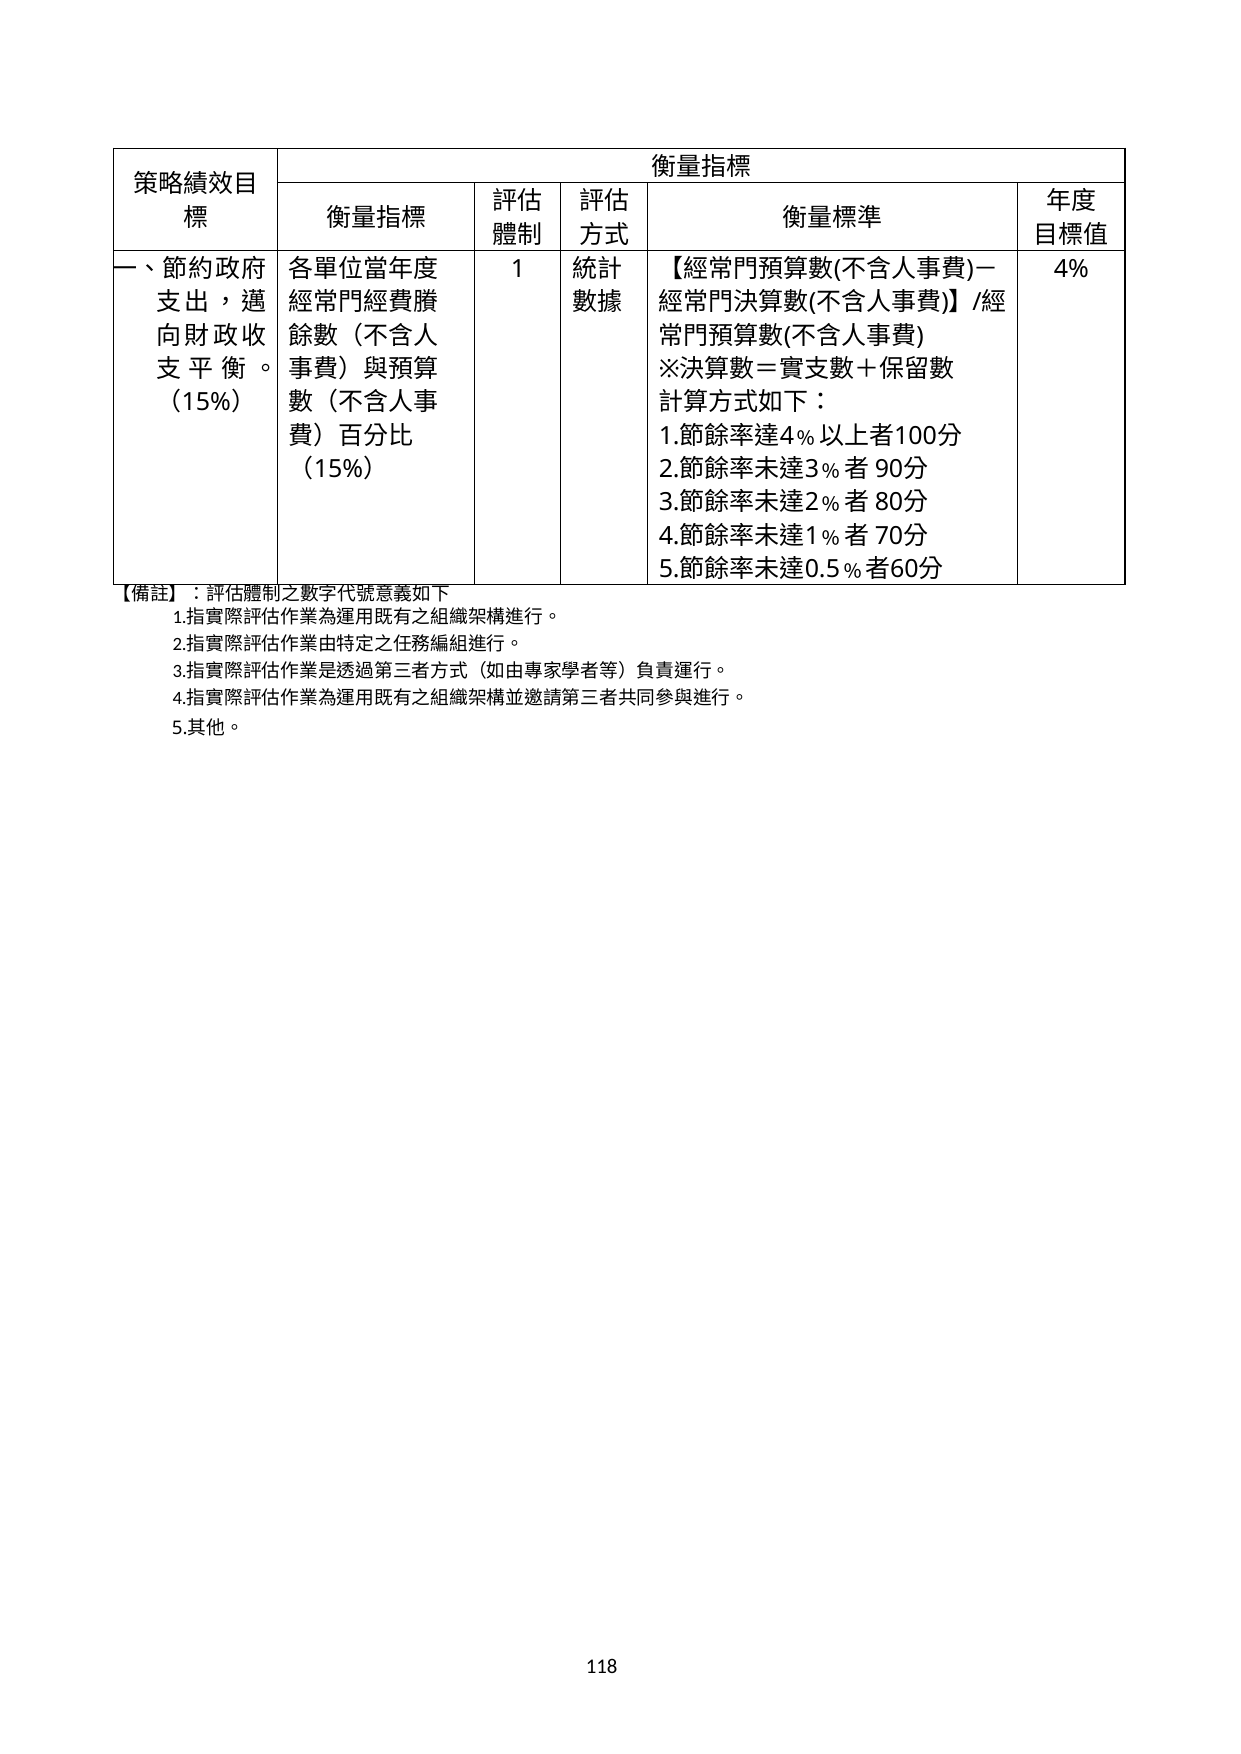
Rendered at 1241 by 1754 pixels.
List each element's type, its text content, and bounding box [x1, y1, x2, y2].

table_cell 年度 目標值 [1018, 183, 1124, 250]
table_header 衡量指標 [278, 149, 1124, 182]
table_cell 節約政府支出，邁向財政收支平衡。（15%） [114, 251, 277, 584]
table_cell 統計數據 [561, 251, 647, 584]
table_cell 各單位當年度經常門經費賸餘數（不含人事費）與預算數（不含人事費）百分比（15%） [278, 251, 474, 584]
list 指實際評估作業為運用既有之組織架構進行。 [172, 608, 1128, 627]
table_cell 評估方式 [561, 183, 647, 250]
list 指實際評估作業是透過第三者方式（如由專家學者等）負責運行。 [172, 662, 1128, 681]
table_cell 衡量標準 [648, 183, 1017, 250]
table_cell 4% [1018, 251, 1124, 584]
table_header 策略績效目標 [114, 149, 277, 250]
table_cell 評估體制 [475, 183, 560, 250]
list 指實際評估作業為運用既有之組織架構並邀請第三者共同參與進行。 [172, 689, 1128, 708]
table_cell 【經常門預算數(不含人事費)－經常門決算數(不含人事費)】/經常門預算數(不含人事費) ※決算數＝實支數＋保留數 計算方式如下： 1.節餘率達4﹪以上者100分 2.節餘率未達3﹪者 90分 3.節餘率未達2﹪者 80分 4.節餘率未達1﹪者 70分 5.節餘率未達0.5﹪者60分 [648, 251, 1017, 584]
text 【備註】：評估體制之數字代號意義如下 [112, 585, 1128, 604]
table_cell 1 [475, 251, 560, 584]
list 指實際評估作業由特定之任務編組進行。 [172, 635, 1128, 654]
table_cell 衡量指標 [278, 183, 474, 250]
list 其他。 [150, 712, 1128, 739]
